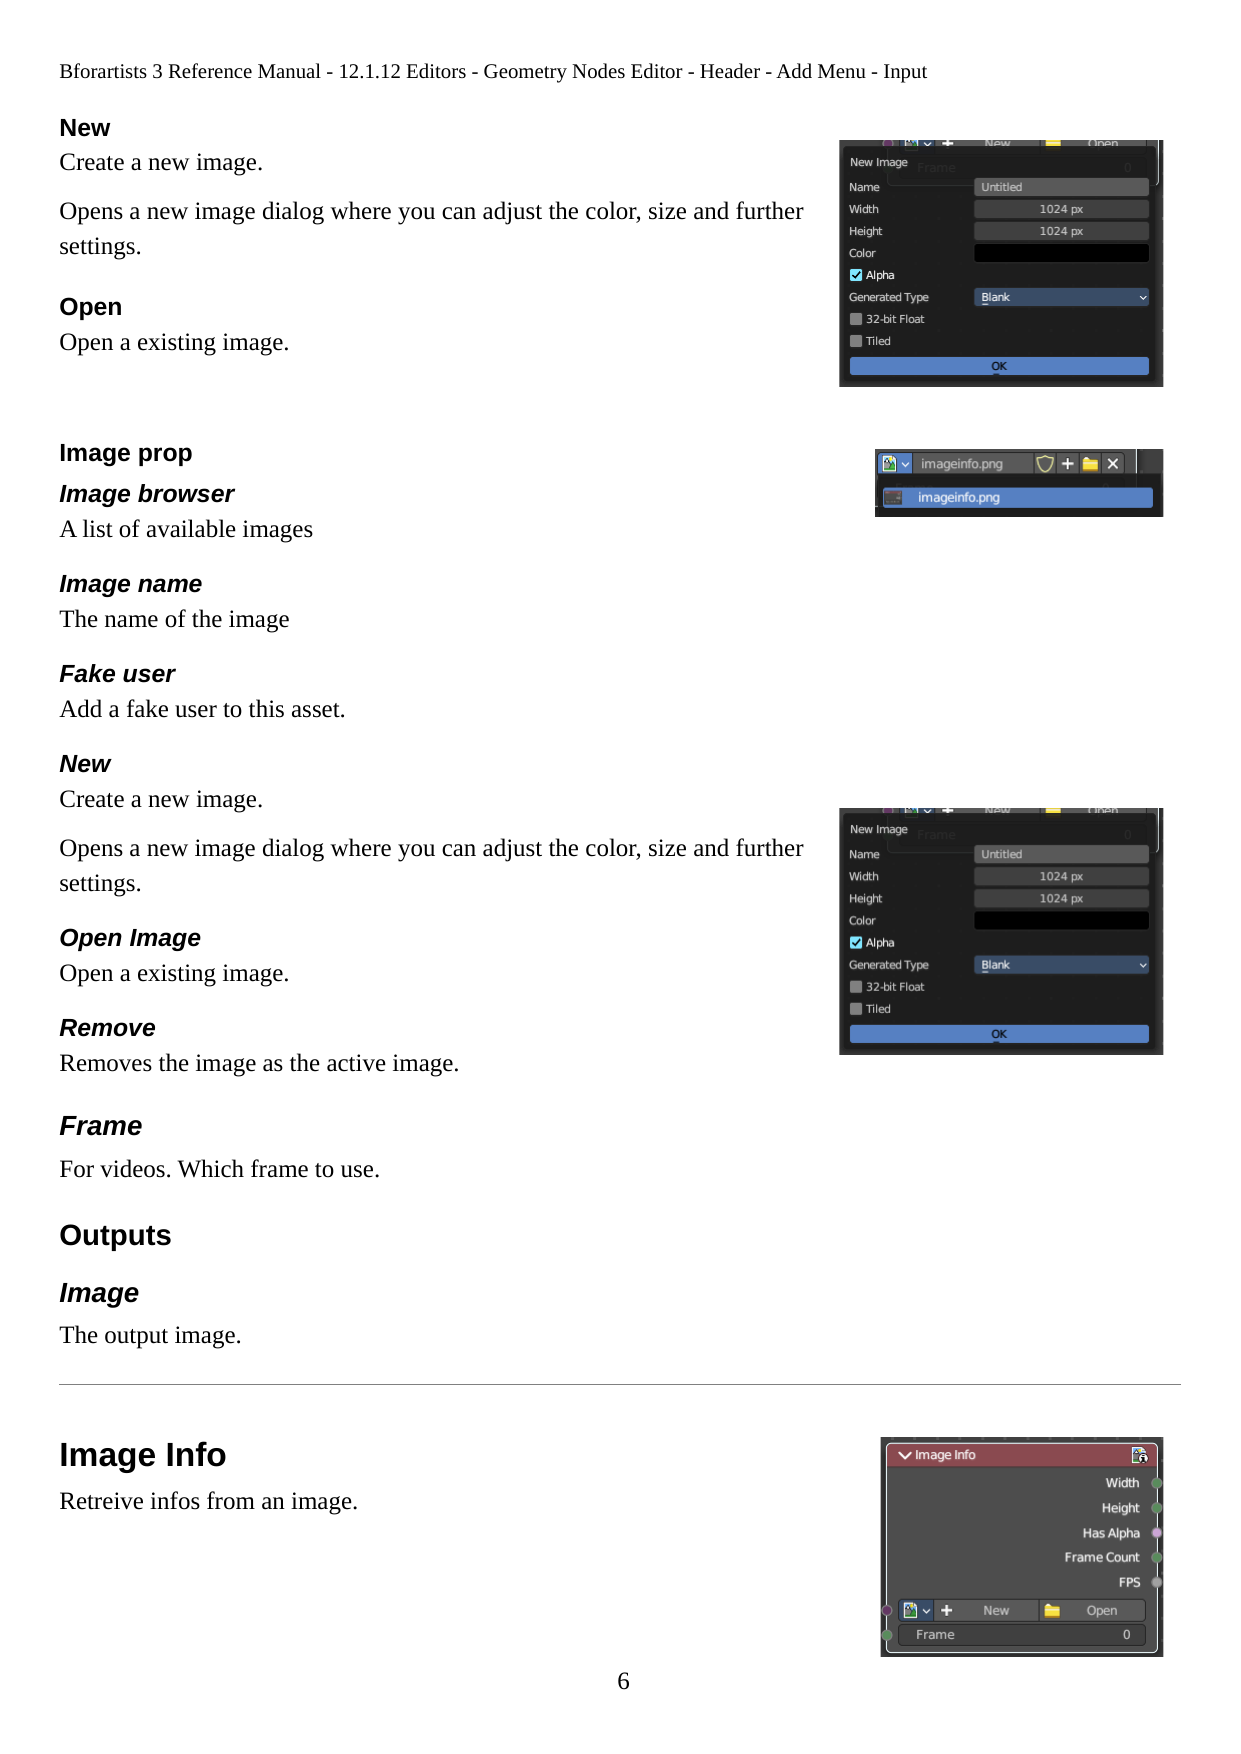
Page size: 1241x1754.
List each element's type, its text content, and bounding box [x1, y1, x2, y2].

text Retreive infos from an image. [59, 1486, 880, 1514]
subtitle Open Image [59, 923, 839, 951]
picture [839, 140, 1164, 387]
subtitle Fake user [59, 659, 1181, 688]
text Open a existing image. [59, 327, 839, 356]
subtitle Frame [59, 1109, 1181, 1141]
subtitle [1164, 1013, 1181, 1042]
picture [875, 449, 1164, 517]
subtitle [1164, 479, 1181, 507]
subtitle Image [59, 1276, 1181, 1308]
picture [839, 808, 1164, 1055]
subtitle Image name [59, 569, 1181, 598]
text Removes the image as the active image. [59, 1048, 1181, 1077]
text [1164, 327, 1181, 356]
text Create a new image. [59, 147, 839, 176]
subtitle [1164, 292, 1181, 321]
subtitle New [59, 749, 1181, 778]
text Add a fake user to this asset. [59, 694, 1181, 723]
text [1164, 147, 1181, 176]
text [1164, 958, 1181, 986]
subtitle New [59, 113, 1181, 141]
subtitle Image prop [59, 438, 1181, 466]
picture [880, 1437, 1164, 1657]
subtitle Image browser [59, 479, 875, 507]
text The name of the image [59, 604, 1181, 633]
text The output image. [59, 1321, 1181, 1349]
text A list of available images [59, 514, 1181, 542]
text For videos. Which frame to use. [59, 1154, 1181, 1182]
text Opens a new image dialog where you can adjust the color, size and further settings. [59, 833, 839, 896]
text Opens a new image dialog where you can adjust the color, size and further settings. [59, 196, 839, 260]
subtitle Outputs [59, 1217, 1181, 1251]
subtitle Remove [59, 1013, 839, 1042]
subtitle [1164, 923, 1181, 951]
subtitle Image Info [59, 1434, 1181, 1473]
subtitle Open [59, 292, 839, 321]
text Create a new image. [59, 784, 1181, 813]
text Open a existing image. [59, 958, 839, 986]
